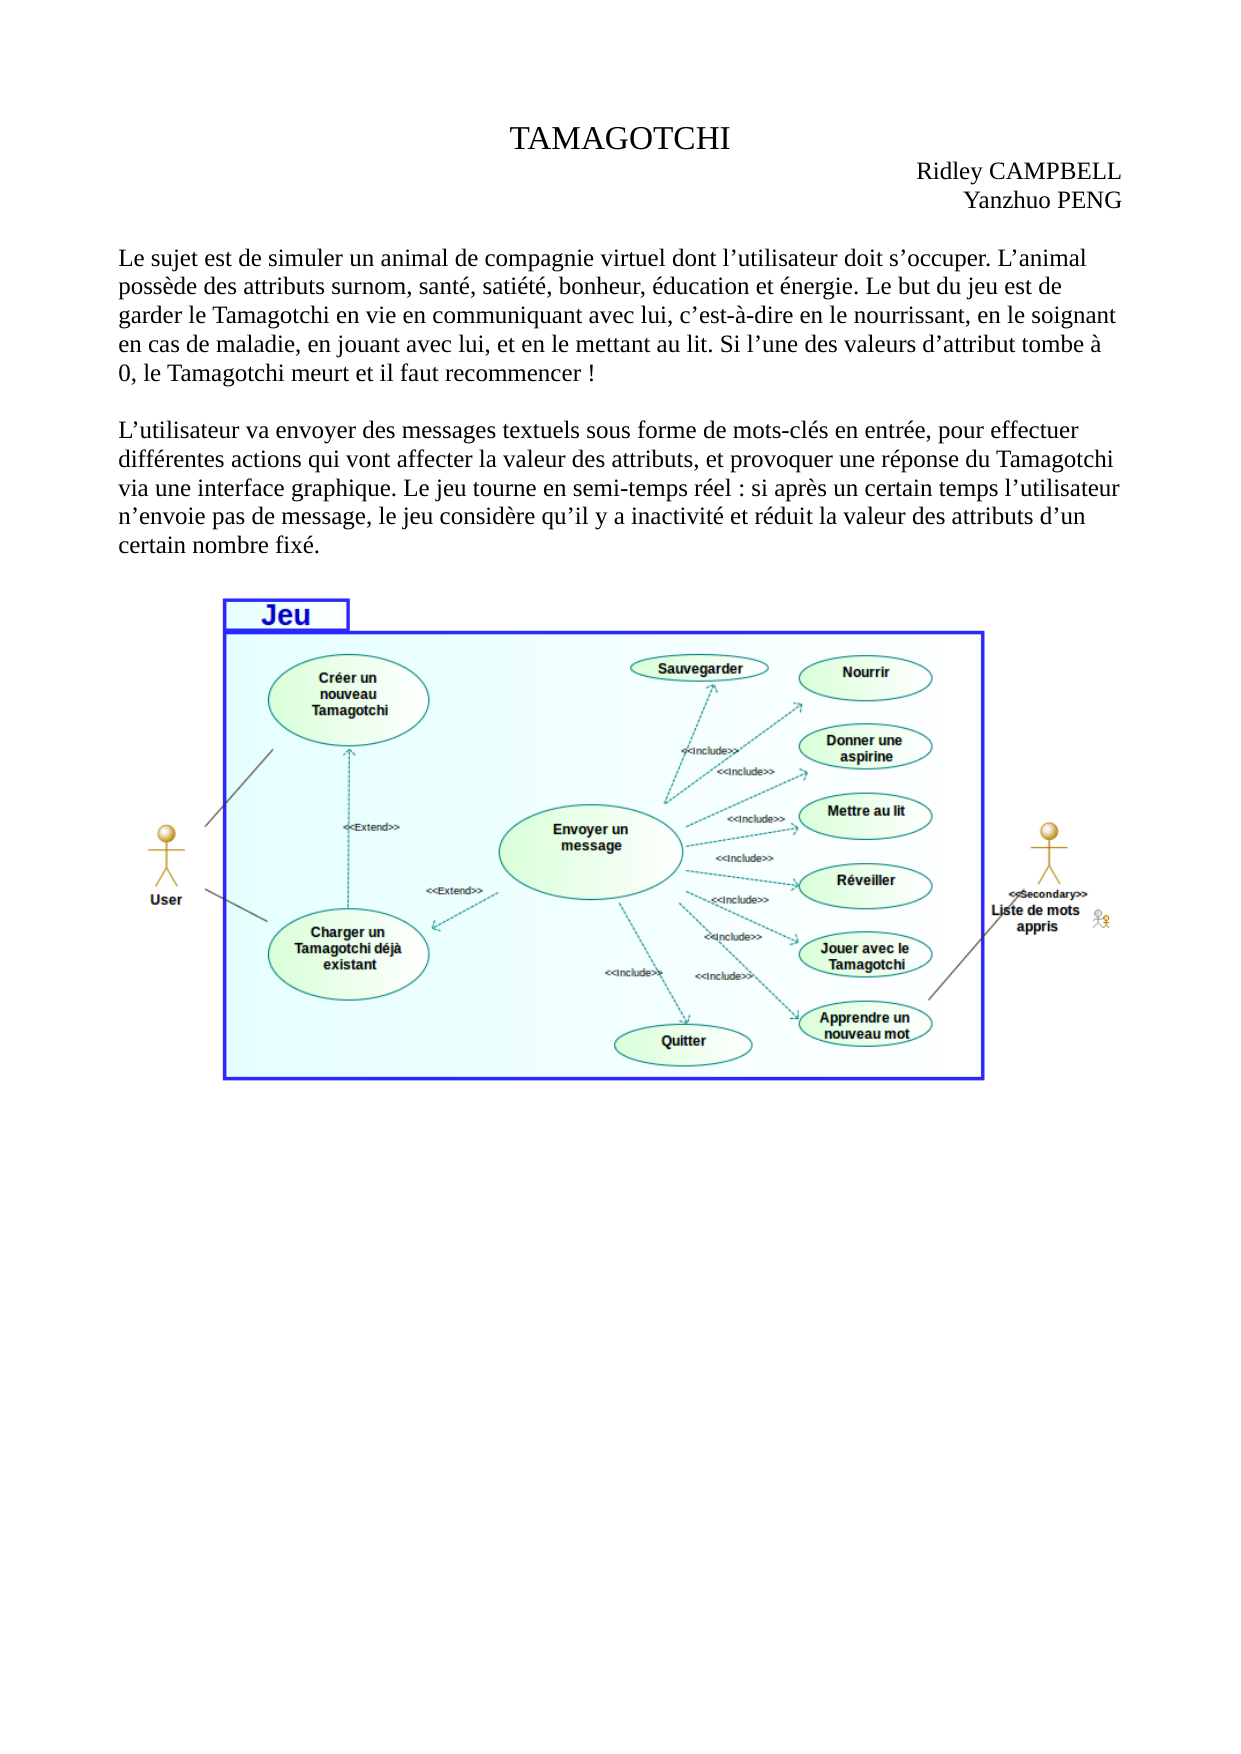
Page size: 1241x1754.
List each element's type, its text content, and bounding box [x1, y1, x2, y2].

text TAMAGOTCHI [118, 118, 1122, 156]
text Yanzhuo PENG [118, 185, 1122, 214]
text Ridley CAMPBELL [118, 156, 1122, 185]
text L’utilisateur va envoyer des messages textuels sous forme de mots-clés en entrée, pour effectuer différentes actions qui vont affecter la valeur des attributs, et provoquer une réponse du Tamagotchi via une interface graphique. Le jeu tourne en semi-temps réel : si après un certain temps l’utilisateur n’envoie pas de message, le jeu considère qu’il y a inactivité et réduit la valeur des attributs d’un certain nombre fixé. [118, 415, 1122, 559]
picture [118, 587, 1123, 1092]
text Le sujet est de simuler un animal de compagnie virtuel dont l’utilisateur doit s’occuper. L’animal possède des attributs surnom, santé, satiété, bonheur, éducation et énergie. Le but du jeu est de garder le Tamagotchi en vie en communiquant avec lui, c’est-à-dire en le nourrissant, en le soignant en cas de maladie, en jouant avec lui, et en le mettant au lit. Si l’une des valeurs d’attribut tombe à 0, le Tamagotchi meurt et il faut recommencer ! [118, 243, 1122, 386]
